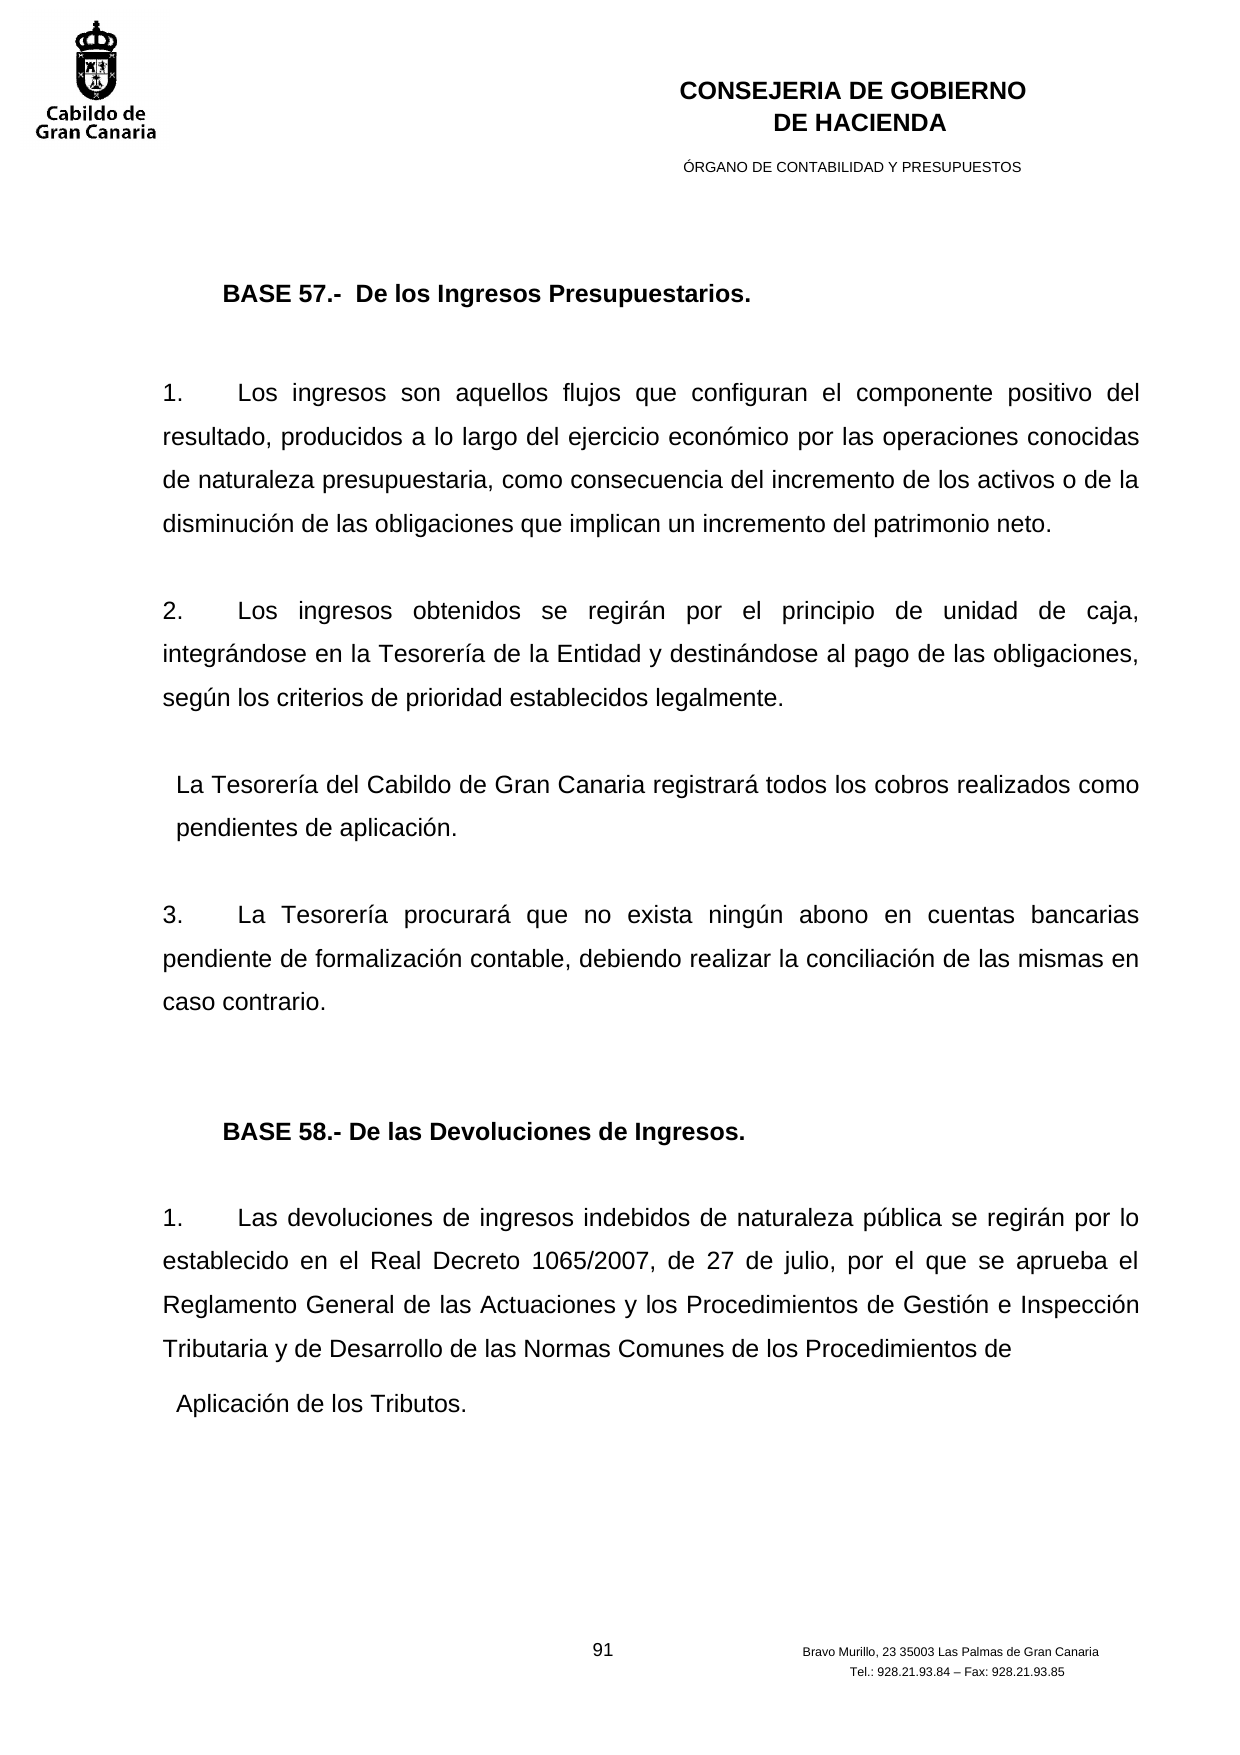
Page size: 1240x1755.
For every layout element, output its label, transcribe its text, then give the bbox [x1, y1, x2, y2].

list Los ingresos obtenidos se regirán por el principio de unidad de caja, integrándose en la Tesorería de la Entidad y destinándose al pago de las obligaciones, según los criterios de prioridad establecidos legalmente. [162, 596, 1141, 712]
text Aplicación de los Tributos. [176, 1389, 1141, 1417]
list Los ingresos son aquellos flujos que configuran el componente positivo del resultado, producidos a lo largo del ejercicio económico por las operaciones conocidas de naturaleza presupuestaria, como consecuencia del incremento de los activos o de la disminución de las obligaciones que implican un incremento del patrimonio neto. [162, 378, 1141, 537]
list La Tesorería procurará que no exista ningún abono en cuentas bancarias pendiente de formalización contable, debiendo realizar la conciliación de las mismas en caso contrario. [162, 900, 1141, 1016]
subtitle BASE 58.- De las Devoluciones de Ingresos. [222, 1117, 1141, 1146]
subtitle BASE 57.- De los Ingresos Presupuestarios. [222, 279, 1141, 308]
text La Tesorería del Cabildo de Gran Canaria registrará todos los cobros realizados como pendientes de aplicación. [176, 770, 1141, 842]
list Las devoluciones de ingresos indebidos de naturaleza pública se regirán por lo establecido en el Real Decreto 1065/2007, de 27 de julio, por el que se aprueba el Reglamento General de las Actuaciones y los Procedimientos de Gestión e Inspección Tributaria y de Desarrollo de las Normas Comunes de los Procedimientos de [162, 1203, 1141, 1362]
